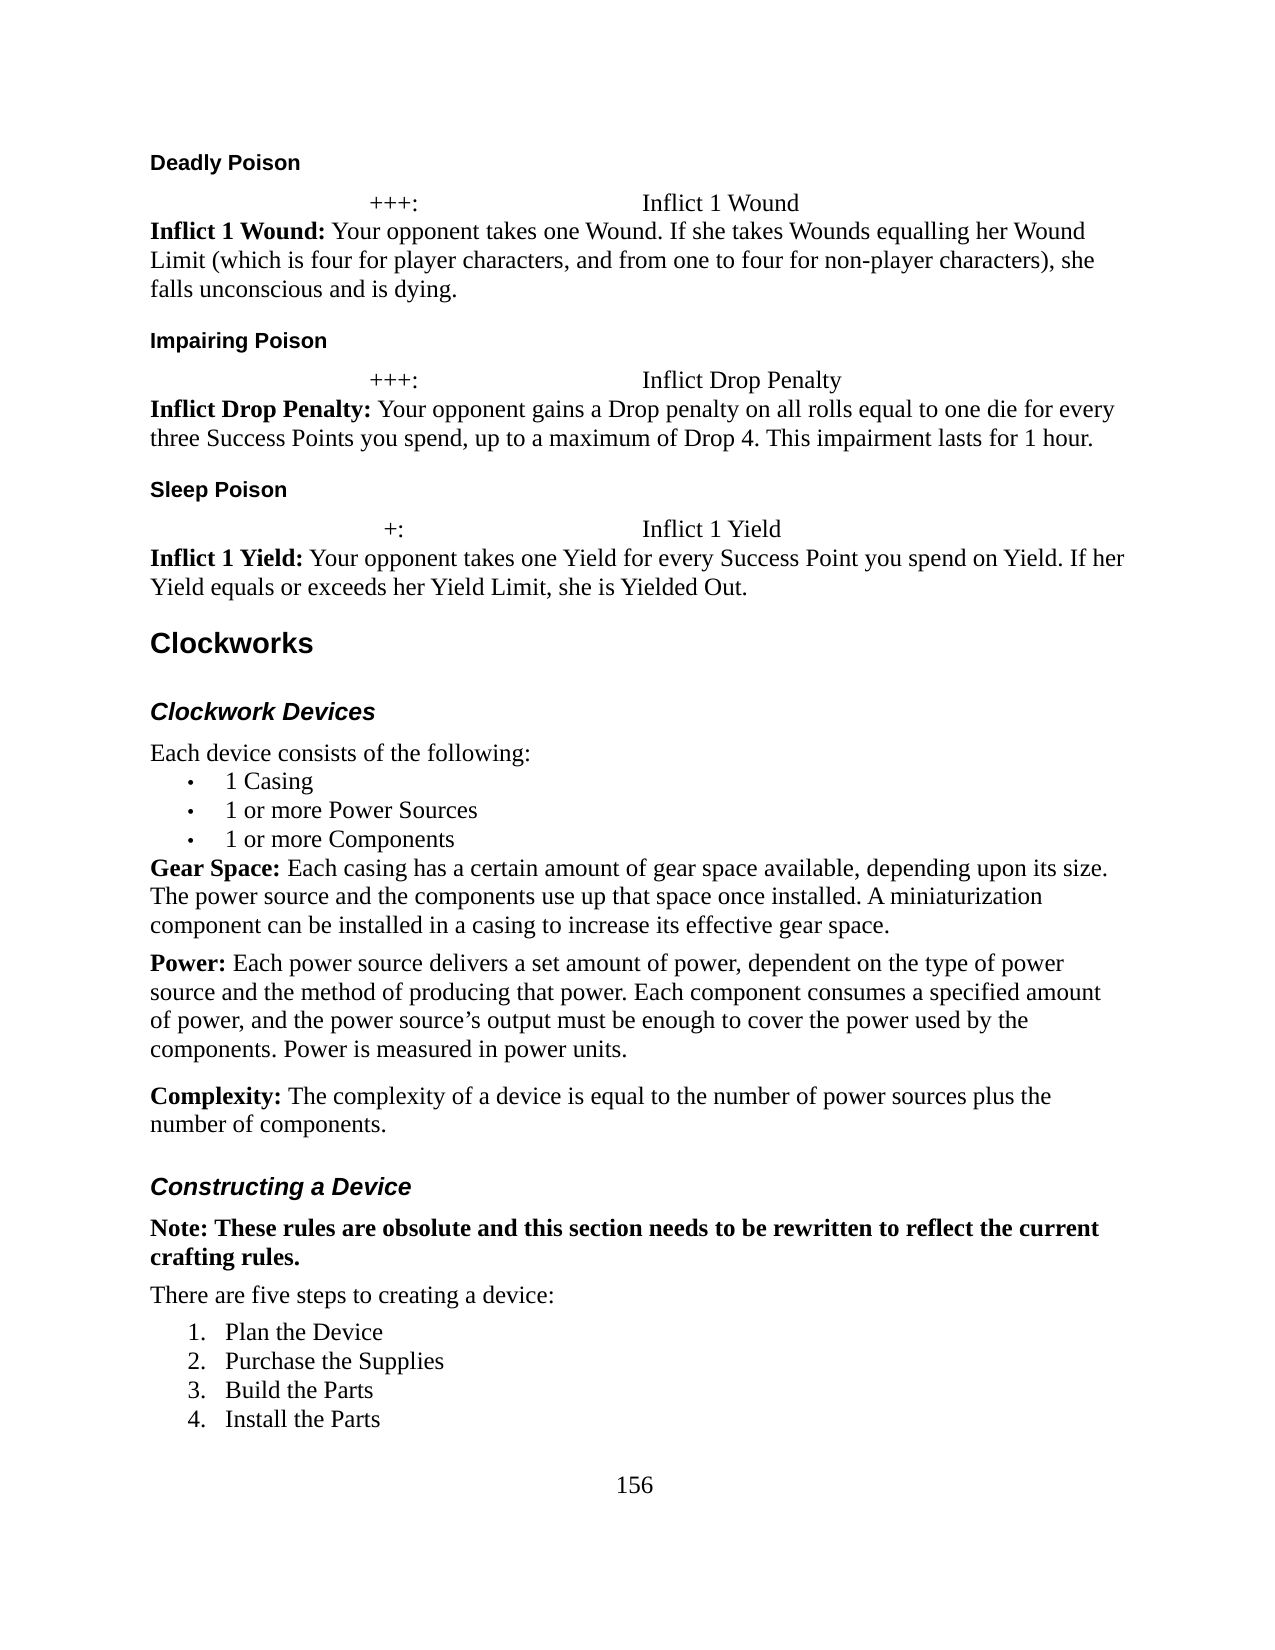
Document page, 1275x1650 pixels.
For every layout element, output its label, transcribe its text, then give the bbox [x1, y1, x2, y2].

text Power: Each power source delivers a set amount of power, dependent on the type of power source and the method of producing that power. Each component consumes a specified amount of power, and the power source’s output must be enough to cover the power used by the components. Power is measured in power units. [150, 948, 1125, 1063]
list Plan the Device [187, 1317, 1125, 1346]
table_header Inflict Drop Penalty [638, 365, 1125, 394]
text Inflict Drop Penalty: Your opponent gains a Drop penalty on all rolls equal to one die for every three Success Points you spend, up to a maximum of Drop 4. This impairment lasts for 1 hour. [150, 394, 1125, 452]
subtitle Impairing Poison [150, 328, 1125, 353]
subtitle Constructing a Device [150, 1172, 1125, 1201]
list 1 Casing [187, 766, 1125, 795]
text Inflict 1 Wound: Your opponent takes one Wound. If she takes Wounds equalling her Wound Limit (which is four for player characters, and from one to four for non-player characters), she falls unconscious and is dying. [150, 216, 1125, 303]
text Gear Space: Each casing has a certain amount of gear space available, depending upon its size. The power source and the components use up that space once installed. A miniaturization component can be installed in a casing to increase its effective gear space. [150, 853, 1125, 939]
list Purchase the Supplies [187, 1346, 1125, 1375]
list Build the Parts [187, 1375, 1125, 1404]
text There are five steps to creating a device: [150, 1280, 1125, 1308]
table_header +: [150, 514, 637, 543]
table_header Inflict 1 Wound [638, 188, 1125, 216]
text Complexity: The complexity of a device is equal to the number of power sources plus the number of components. [150, 1081, 1125, 1138]
text Note: These rules are obsolute and this section needs to be rewritten to reflect the current crafting rules. [150, 1213, 1125, 1271]
table_header +++: [150, 365, 637, 394]
subtitle Clockwork Devices [150, 697, 1125, 725]
text Inflict 1 Yield: Your opponent takes one Yield for every Success Point you spend on Yield. If her Yield equals or exceeds her Yield Limit, she is Yielded Out. [150, 543, 1125, 601]
table_header Inflict 1 Yield [638, 514, 1125, 543]
table_header +++: [150, 188, 637, 216]
list 1 or more Components [187, 824, 1125, 853]
text Each device consists of the following: [150, 738, 1125, 766]
subtitle Sleep Poison [150, 477, 1125, 502]
subtitle Clockworks [150, 626, 1125, 659]
subtitle Deadly Poison [150, 150, 1125, 175]
list 1 or more Power Sources [187, 795, 1125, 824]
list Install the Parts [187, 1404, 1125, 1432]
